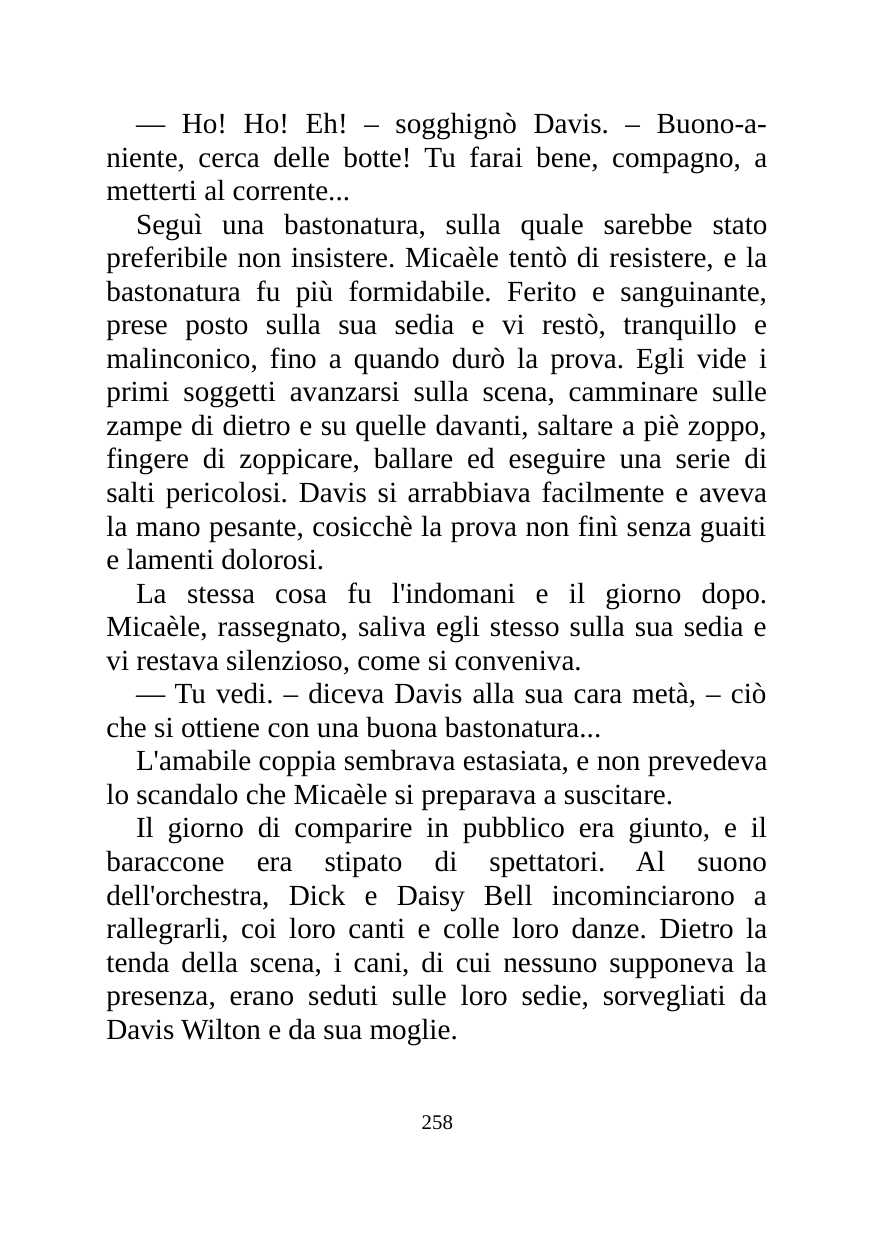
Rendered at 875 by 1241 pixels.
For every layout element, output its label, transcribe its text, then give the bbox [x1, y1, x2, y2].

text L'amabile coppia sembrava estasiata, e non prevedeva lo scandalo che Micaèle si preparava a suscitare. [106, 743, 768, 811]
text Seguì una bastonatura, sulla quale sarebbe stato preferibile non insistere. Micaèle tentò di resistere, e la bastonatura fu più formidabile. Ferito e sanguinante, prese posto sulla sua sedia e vi restò, tranquillo e malinconico, fino a quando durò la prova. Egli vide i primi soggetti avanzarsi sulla scena, camminare sulle zampe di dietro e su quelle davanti, saltare a piè zoppo, fingere di zoppicare, ballare ed eseguire una serie di salti pericolosi. Davis si arrabbiava facilmente e aveva la mano pesante, cosicchè la prova non finì senza guaiti e lamenti dolorosi. [106, 207, 768, 576]
text — Ho! Ho! Eh! – sogghignò Davis. – Buono-a-niente, cerca delle botte! Tu farai bene, compagno, a metterti al corrente... [106, 106, 768, 207]
text — Tu vedi. – diceva Davis alla sua cara metà, – ciò che si ottiene con una buona bastonatura... [106, 676, 768, 743]
text Il giorno di comparire in pubblico era giunto, e il baraccone era stipato di spettatori. Al suono dell'orchestra, Dick e Daisy Bell incominciarono a rallegrarli, coi loro canti e colle loro danze. Dietro la tenda della scena, i cani, di cui nessuno supponeva la presenza, erano seduti sulle loro sedie, sorvegliati da Davis Wilton e da sua moglie. [106, 811, 768, 1045]
text La stessa cosa fu l'indomani e il giorno dopo. Micaèle, rassegnato, saliva egli stesso sulla sua sedia e vi restava silenzioso, come si conveniva. [106, 576, 768, 676]
